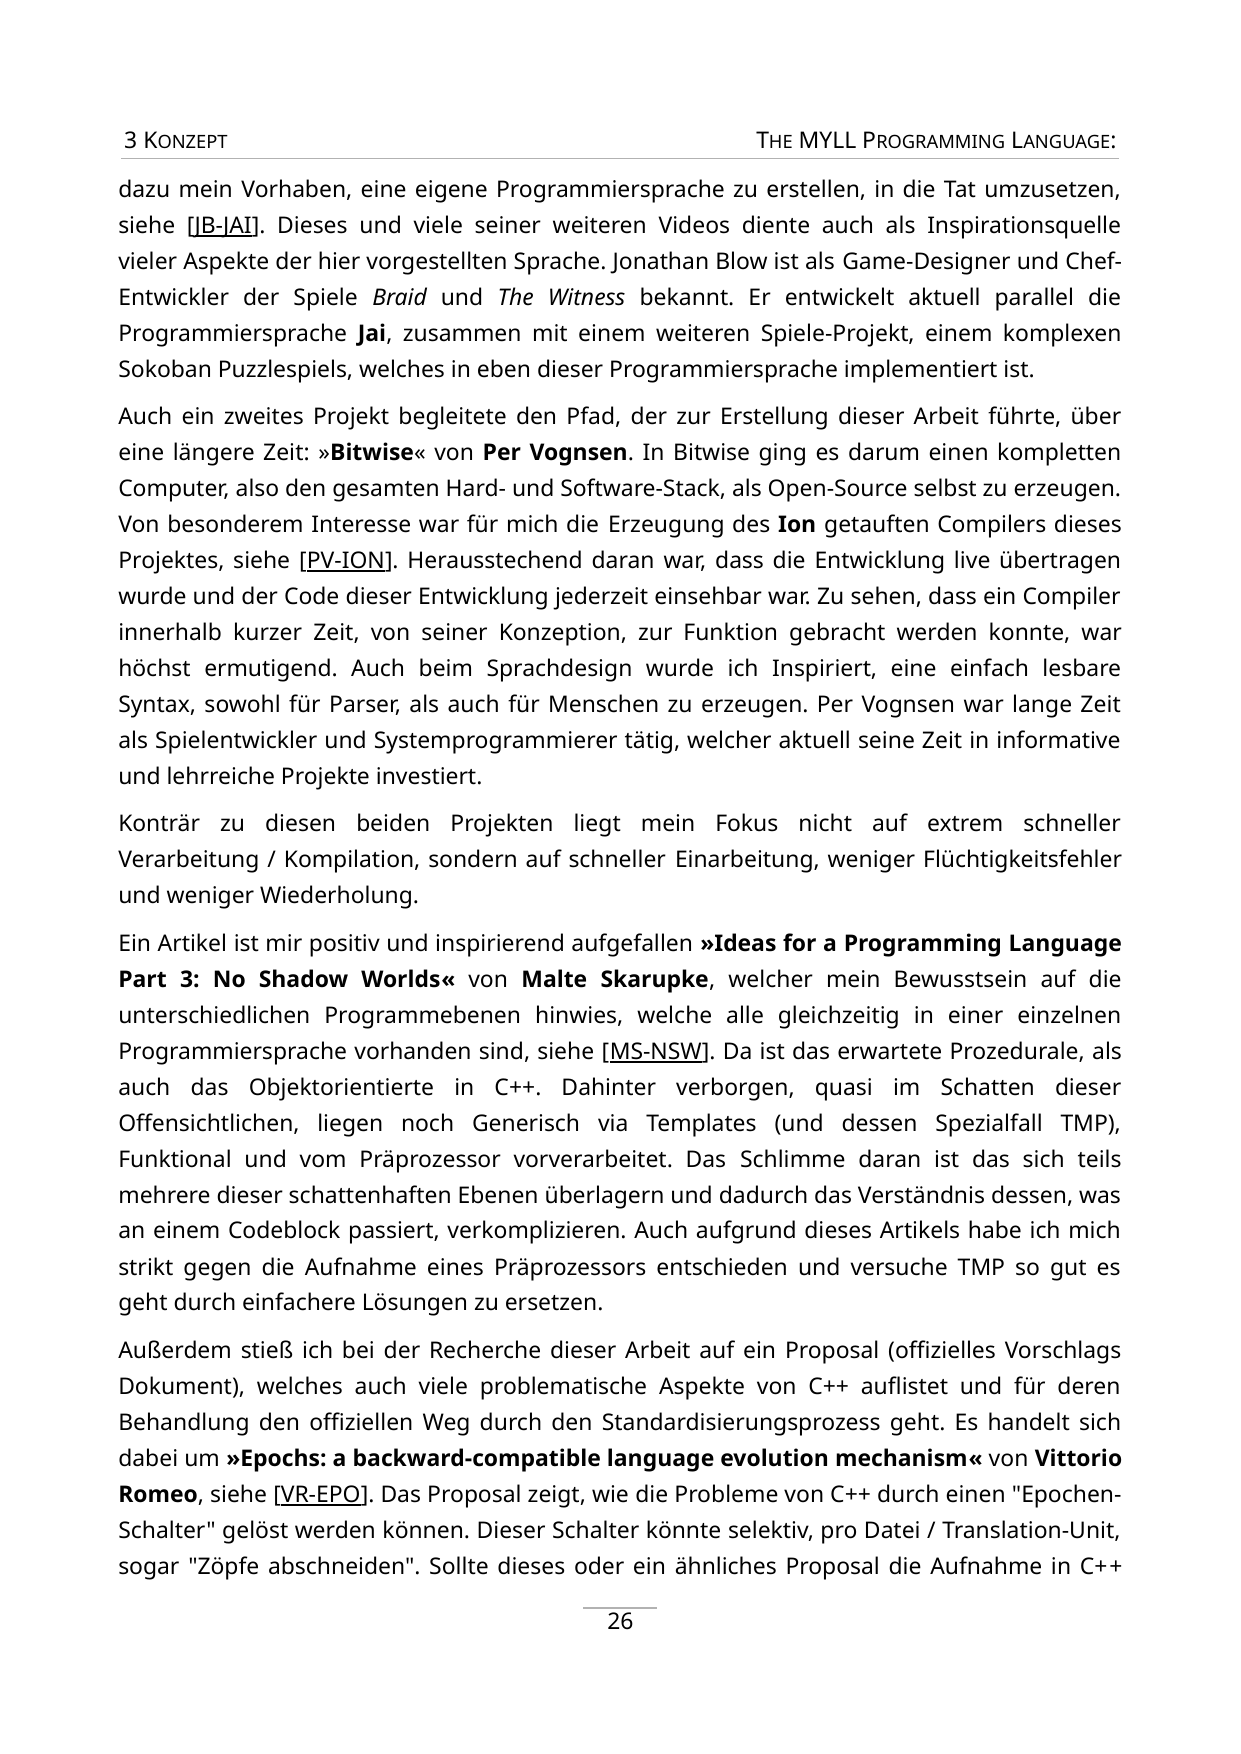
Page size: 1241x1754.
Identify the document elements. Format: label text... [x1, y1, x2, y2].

text Außerdem stieß ich bei der Recherche dieser Arbeit auf ein Proposal (offizielles Vorschlags Dokument), welches auch viele problematische Aspekte von C++ auflistet und für deren Behandlung den offiziellen Weg durch den Standardisierungsprozess geht. Es handelt sich dabei um »Epochs: a backward-compatible language evolution mechanism« von Vittorio Romeo, siehe [VR-EPO]. Das Proposal zeigt, wie die Probleme von C++ durch einen "Epochen-Schalter" gelöst werden können. Dieser Schalter könnte selektiv, pro Datei / Translation-Unit, sogar "Zöpfe abschneiden". Sollte dieses oder ein ähnliches Proposal die Aufnahme in C+⁠+ [118, 1334, 1122, 1581]
text Auch ein zweites Projekt begleitete den Pfad, der zur Erstellung dieser Arbeit führte, über eine längere Zeit: »Bitwise« von Per Vognsen. In Bitwise ging es darum einen kompletten Computer, also den gesamten Hard- und Software-Stack, als Open-Source selbst zu erzeugen. Von besonderem Interesse war für mich die Erzeugung des Ion getauften Compilers dieses Projektes, siehe [PV-ION]. Herausstechend daran war, dass die Entwicklung live übertragen wurde und der Code dieser Entwicklung jederzeit einsehbar war. Zu sehen, dass ein Compiler innerhalb kurzer Zeit, von seiner Konzeption, zur Funktion gebracht werden konnte, war höchst ermutigend. Auch beim Sprachdesign wurde ich Inspiriert, eine einfach lesbare Syntax, sowohl für Parser, als auch für Menschen zu erzeugen. Per Vognsen war lange Zeit als Spielentwickler und Systemprogrammierer tätig, welcher aktuell seine Zeit in informative und lehrreiche Projekte investiert. [118, 400, 1122, 791]
text dazu mein Vorhaben, eine eigene Programmiersprache zu erstellen, in die Tat umzusetzen, siehe [JB-JAI]. Dieses und viele seiner weiteren Videos diente auch als Inspirationsquelle vieler Aspekte der hier vorgestellten Sprache. Jonathan Blow ist als Game-Designer und Chef-Entwickler der Spiele Braid und The Witness bekannt. Er entwickelt aktuell parallel die Programmiersprache Jai, zusammen mit einem weiteren Spiele-Projekt, einem komplexen Sokoban Puzzlespiels, welches in eben dieser Programmiersprache implementiert ist. [118, 173, 1122, 384]
text Konträr zu diesen beiden Projekten liegt mein Fokus nicht auf extrem schneller Verarbeitung / Kompilation, sondern auf schneller Einarbeitung, weniger Flüchtigkeitsfehler und weniger Wiederholung. [118, 807, 1122, 911]
text Ein Artikel ist mir positiv und inspirierend aufgefallen »Ideas for a Programming Language Part 3: No Shadow Worlds« von Malte Skarupke, welcher mein Bewusstsein auf die unterschiedlichen Programmebenen hinwies, welche alle gleichzeitig in einer einzelnen Programmiersprache vorhanden sind, siehe [MS-NSW]. Da ist das erwartete Prozedurale, als auch das Objektorientierte in C++. Dahinter verborgen, quasi im Schatten dieser Offensichtlichen, liegen noch Generisch via Templates (und dessen Spezialfall TMP), Funktional und vom Präprozessor vorverarbeitet. Das Schlimme daran ist das sich teils mehrere dieser schattenhaften Ebenen überlagern und dadurch das Verständnis dessen, was an einem Codeblock passiert, verkomplizieren. Auch aufgrund dieses Artikels habe ich mich strikt gegen die Aufnahme eines Präprozessors entschieden und versuche TMP so gut es geht durch einfachere Lösungen zu ersetzen. [118, 927, 1122, 1318]
